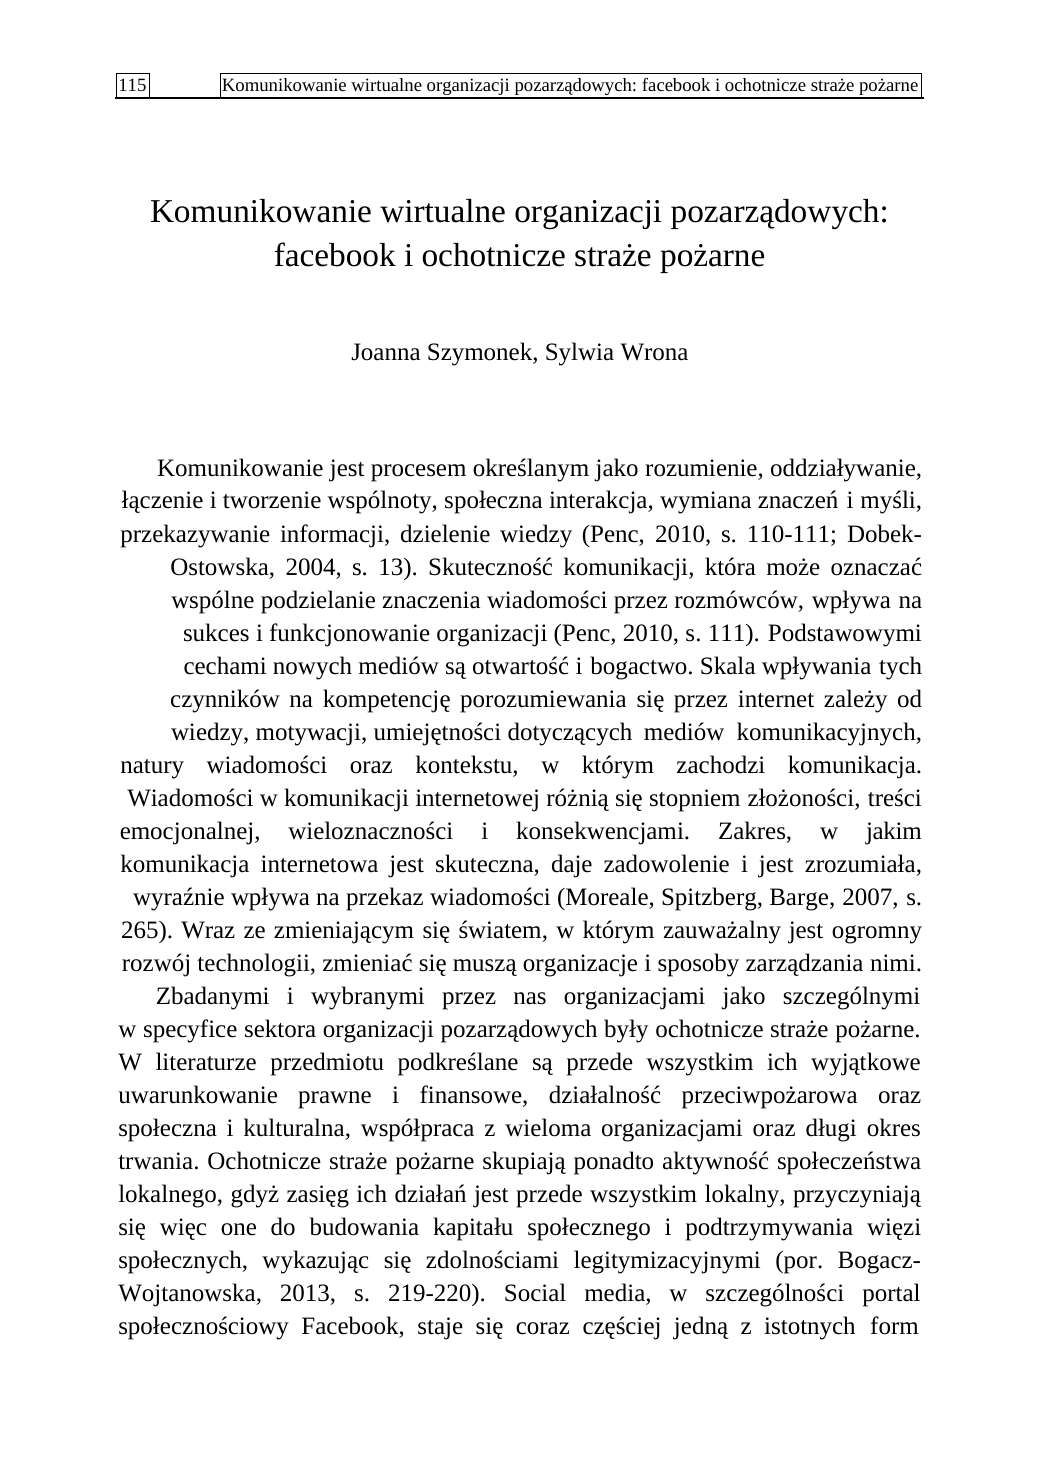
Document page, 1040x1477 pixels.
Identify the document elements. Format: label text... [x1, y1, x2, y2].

text Zbadanymi i wybranymi przez nas organizacjami jako szczególnymi w specyfice sektora organizacji pozarządowych były ochotnicze straże pożarne. W literaturze przedmiotu podkreślane są przede wszystkim ich wyjątkowe uwarunkowanie prawne i finansowe, działalność przeciwpożarowa oraz społeczna i kulturalna, współpraca z wieloma organizacjami oraz długi okres trwania. Ochotnicze straże pożarne skupiają ponadto aktywność społeczeństwa lokalnego, gdyż zasięg ich działań jest przede wszystkim lokalny, przyczyniają się więc one do budowania kapitału społecznego i podtrzymywania więzi społecznych, wykazując się zdolnościami legitymizacyjnymi (por. Bogacz- Wojtanowska, 2013, s. 219-220). Social media, w szczególności portal społecznościowy Facebook, staje się coraz częściej jedną z istotnych form [118, 981, 922, 1340]
text Komunikowanie jest procesem określanym jako rozumienie, oddziaływanie, łączenie i tworzenie wspólnoty, społeczna interakcja, wymiana znaczeń i myśli, przekazywanie informacji, dzielenie wiedzy (Penc, 2010, s. 110-111; Dobek- Ostowska, 2004, s. 13). Skuteczność komunikacji, która może oznaczać wspólne podzielanie znaczenia wiadomości przez rozmówców, wpływa na sukces i funkcjonowanie organizacji (Penc, 2010, s. 111). Podstawowymi cechami nowych mediów są otwartość i bogactwo. Skala wpływania tych czynników na kompetencję porozumiewania się przez internet zależy od wiedzy, motywacji, umiejętności dotyczących mediów komunikacyjnych, natury wiadomości oraz kontekstu, w którym zachodzi komunikacja. Wiadomości w komunikacji internetowej różnią się stopniem złożoności, treści emocjonalnej, wieloznaczności i konsekwencjami. Zakres, w jakim komunikacja internetowa jest skuteczna, daje zadowolenie i jest zrozumiała, wyraźnie wpływa na przekaz wiadomości (Moreale, Spitzberg, Barge, 2007, s. 265). Wraz ze zmieniającym się światem, w którym zauważalny jest ogromny rozwój technologii, zmieniać się muszą organizacje i sposoby zarządzania nimi. [118, 453, 922, 977]
text Joanna Szymonek, Sylwia Wrona [351, 337, 933, 366]
subtitle Komunikowanie wirtualne organizacji pozarządowych: facebook i ochotnicze straże pożarne [128, 191, 911, 273]
